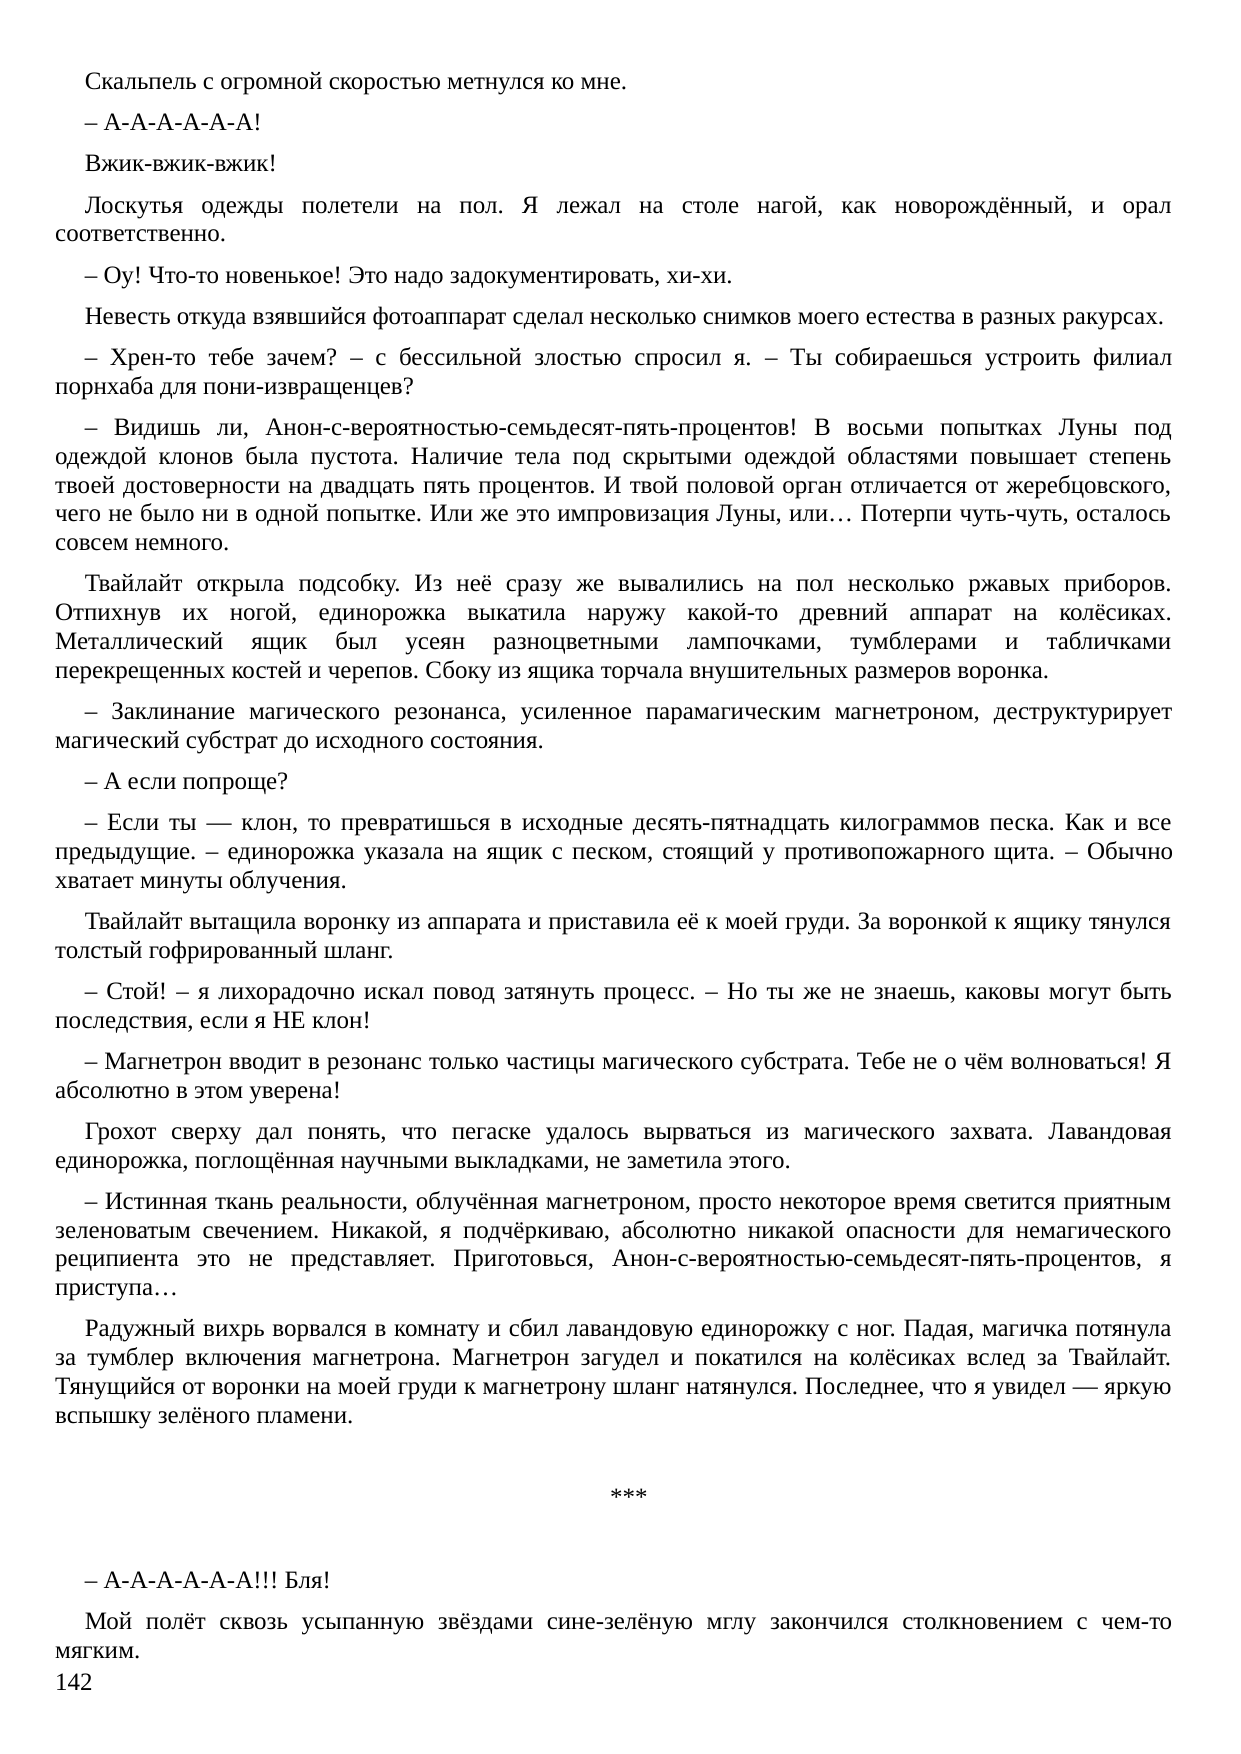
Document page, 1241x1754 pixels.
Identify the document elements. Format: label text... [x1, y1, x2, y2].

text – Видишь ли, Анон-с-вероятностью-семьдесят-пять-процентов! В восьми попытках Луны под одеждой клонов была пустота. Наличие тела под скрытыми одеждой областями повышает степень твоей достоверности на двадцать пять процентов. И твой половой орган отличается от жеребцовского, чего не было ни в одной попытке. Или же это импровизация Луны, или… Потерпи чуть-чуть, осталось совсем немного. [55, 412, 1173, 556]
text Грохот сверху дал понять, что пегаске удалось вырваться из магического захвата. Лавандовая единорожка, поглощённая научными выкладками, не заметила этого. [55, 1116, 1173, 1173]
text – А-А-А-А-А-А! [55, 107, 1173, 136]
text Радужный вихрь ворвался в комнату и сбил лавандовую единорожку с ног. Падая, магичка потянула за тумблер включения магнетрона. Магнетрон загудел и покатился на колёсиках вслед за Твайлайт. Тянущийся от воронки на моей груди к магнетрону шланг натянулся. Последнее, что я увидел — яркую вспышку зелёного пламени. [55, 1313, 1173, 1428]
text – Истинная ткань реальности, облучённая магнетроном, просто некоторое время светится приятным зеленоватым свечением. Никакой, я подчёркиваю, абсолютно никакой опасности для немагического реципиента это не представляет. Приготовься, Анон-с-вероятностью-семьдесят-пять-процентов, я приступа… [55, 1186, 1173, 1301]
text – Магнетрон вводит в резонанс только частицы магического субстрата. Тебе не о чём волноваться! Я абсолютно в этом уверена! [55, 1046, 1173, 1103]
text – Оу! Что-то новенькое! Это надо задокументировать, хи-хи. [55, 260, 1173, 288]
text – Стой! – я лихорадочно искал повод затянуть процесс. – Но ты же не знаешь, каковы могут быть последствия, если я НЕ клон! [55, 976, 1173, 1033]
text Вжик-вжик-вжик! [55, 148, 1173, 177]
text *** [55, 1482, 1173, 1511]
text Скальпель с огромной скоростью метнулся ко мне. [55, 66, 1173, 95]
text Невесть откуда взявшийся фотоаппарат сделал несколько снимков моего естества в разных ракурсах. [55, 301, 1173, 330]
text – А-А-А-А-А-А!!! Бля! [55, 1565, 1173, 1593]
text – Хрен-то тебе зачем? – с бессильной злостью спросил я. – Ты собираешься устроить филиал порнхаба для пони-извращенцев? [55, 342, 1173, 400]
text – Заклинание магического резонанса, усиленное парамагическим магнетроном, деструктурирует магический субстрат до исходного состояния. [55, 696, 1173, 753]
text Твайлайт открыла подсобку. Из неё сразу же вывалились на пол несколько ржавых приборов. Отпихнув их ногой, единорожка выкатила наружу какой-то древний аппарат на колёсиках. Металлический ящик был усеян разноцветными лампочками, тумблерами и табличками перекрещенных костей и черепов. Сбоку из ящика торчала внушительных размеров воронка. [55, 568, 1173, 683]
text Твайлайт вытащила воронку из аппарата и приставила её к моей груди. За воронкой к ящику тянулся толстый гофрированный шланг. [55, 906, 1173, 963]
text Лоскутья одежды полетели на пол. Я лежал на столе нагой, как новорождённый, и орал соответственно. [55, 190, 1173, 247]
text – Если ты — клон, то превратишься в исходные десять-пятнадцать килограммов песка. Как и все предыдущие. – единорожка указала на ящик с песком, стоящий у противопожарного щита. – Обычно хватает минуты облучения. [55, 807, 1173, 893]
text – А если попроще? [55, 766, 1173, 795]
text Мой полёт сквозь усыпанную звёздами сине-зелёную мглу закончился столкновением с чем-то мягким. [55, 1606, 1173, 1663]
